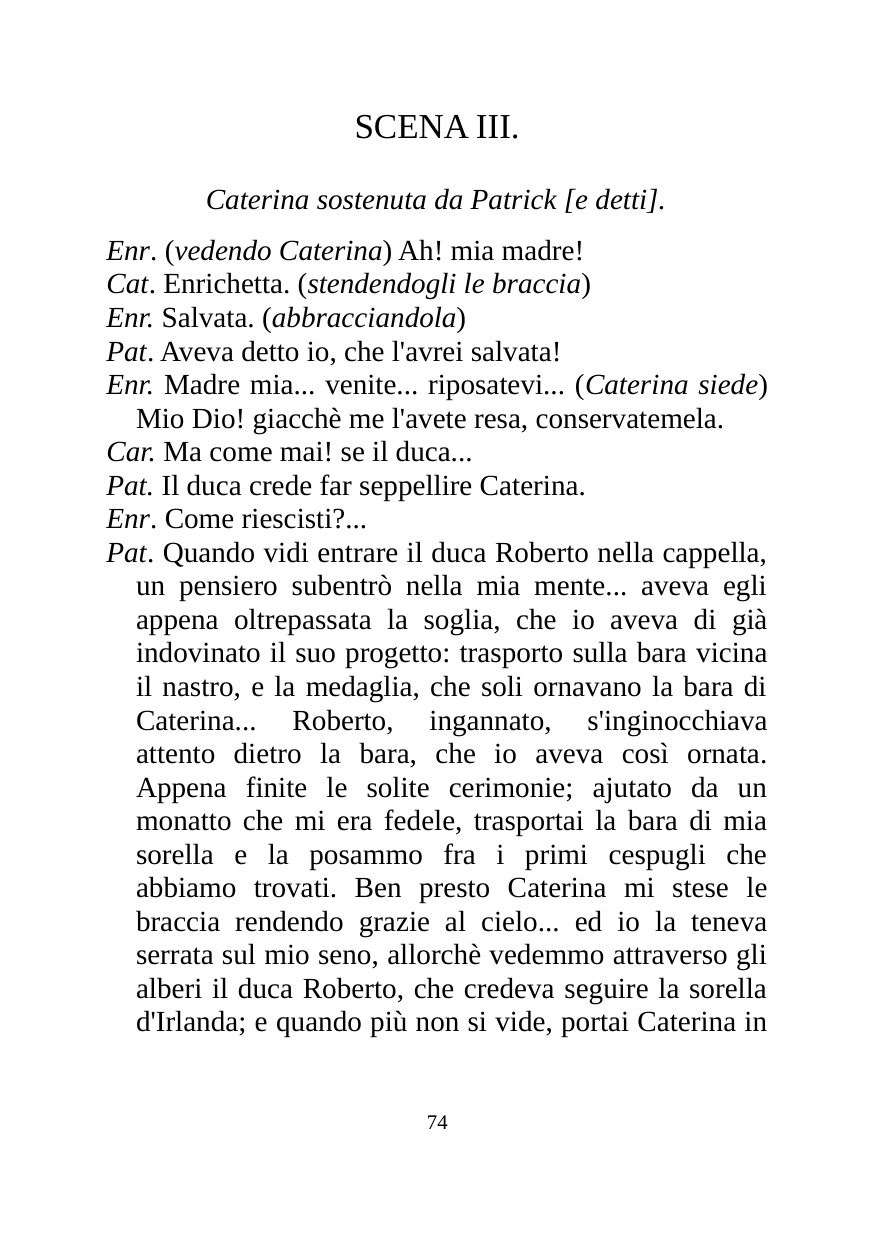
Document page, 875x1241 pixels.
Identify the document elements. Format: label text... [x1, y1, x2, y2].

text Pat. Il duca crede far seppellire Caterina. [106, 468, 768, 501]
text Pat. Aveva detto io, che l'avrei salvata! [106, 334, 768, 367]
text Cat. Enrichetta. (stendendogli le braccia) [106, 267, 768, 300]
subtitle SCENA III. [106, 106, 768, 146]
text Enr. (vedendo Caterina) Ah! mia madre! [106, 233, 768, 267]
text Enr. Madre mia... venite... riposatevi... (Caterina siede) Mio Dio! giacchè me l'avete resa, conservatemela. [106, 367, 768, 434]
text Pat. Quando vidi entrare il duca Roberto nella cappella, un pensiero subentrò nella mia mente... aveva egli appena oltrepassata la soglia, che io aveva di già indovinato il suo progetto: trasporto sulla bara vicina il nastro, e la medaglia, che soli ornavano la bara di Caterina... Roberto, ingannato, s'inginocchiava attento dietro la bara, che io aveva così ornata. Appena finite le solite cerimonie; ajutato da un monatto che mi era fedele, trasportai la bara di mia sorella e la posammo fra i primi cespugli che abbiamo trovati. Ben presto Caterina mi stese le braccia rendendo grazie al cielo... ed io la teneva serrata sul mio seno, allorchè vedemmo attraverso gli alberi il duca Roberto, che credeva seguire la sorella d'Irlanda; e quando più non si vide, portai Caterina in [106, 535, 768, 1038]
text Enr. Salvata. (abbracciandola) [106, 300, 768, 334]
text Enr. Come riescisti?... [106, 501, 768, 535]
text Car. Ma come mai! se il duca... [106, 434, 768, 468]
text Caterina sostenuta da Patrick [e detti]. [106, 182, 768, 215]
